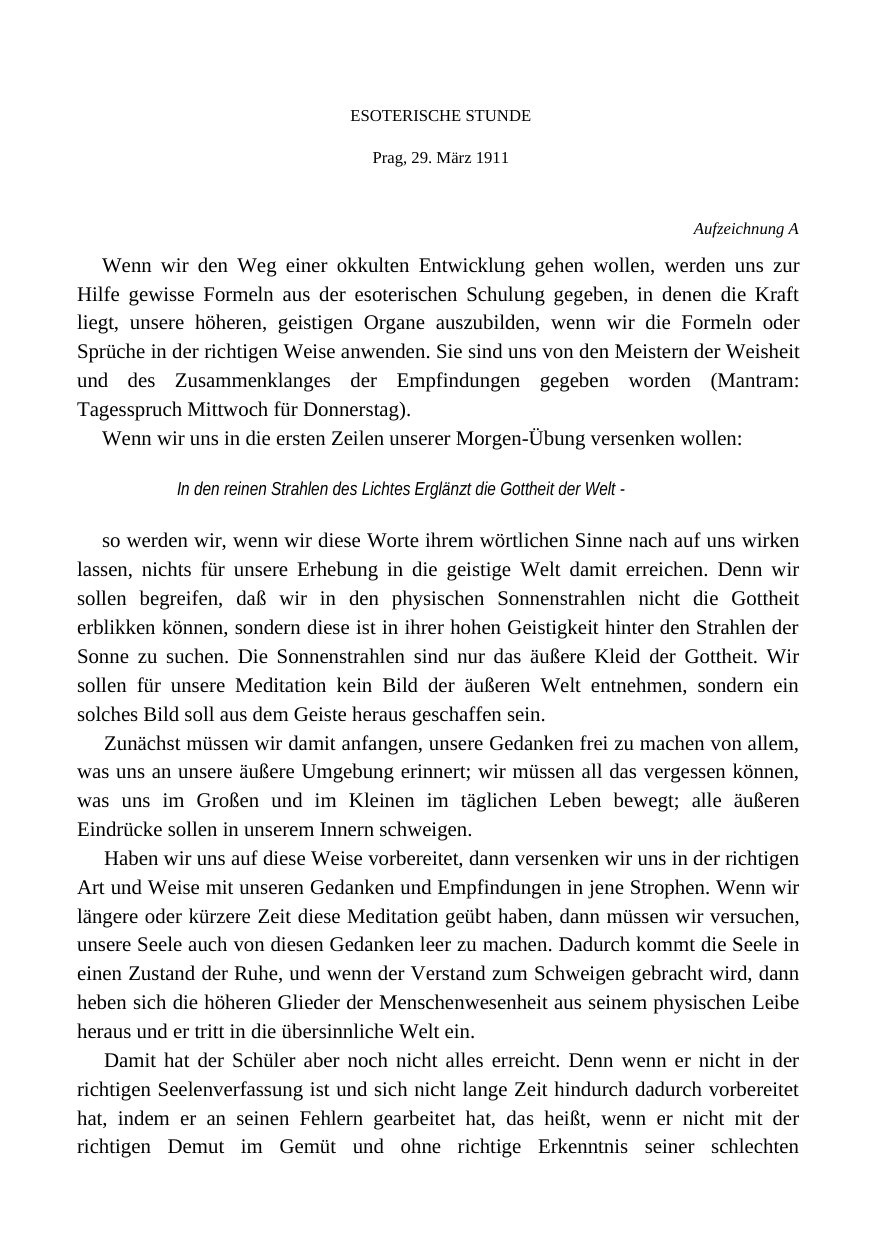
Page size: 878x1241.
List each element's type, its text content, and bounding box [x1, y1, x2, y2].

text Aufzeichnung A [77, 219, 800, 238]
text so werden wir, wenn wir diese Worte ihrem wörtlichen Sinne nach auf uns wirken lassen, nichts für unsere Erhebung in die geistige Welt damit erreichen. Denn wir sollen begreifen, daß wir in den physischen Sonnenstrahlen nicht die Gottheit erblikken können, sondern diese ist in ihrer hohen Geistigkeit hinter den Strahlen der Sonne zu suchen. Die Sonnenstrahlen sind nur das äußere Kleid der Gottheit. Wir sollen für unsere Meditation kein Bild der äußeren Welt entnehmen, sondern ein solches Bild soll aus dem Geiste heraus geschaffen sein. [77, 528, 800, 726]
text Wenn wir uns in die ersten Zeilen unserer Morgen-Übung versenken wollen: [77, 426, 800, 450]
text ESOTERISCHE STUNDE [248, 106, 634, 125]
text Damit hat der Schüler aber noch nicht alles erreicht. Denn wenn er nicht in der richtigen Seelenverfassung ist und sich nicht lange Zeit hindurch dadurch vorbereitet hat, indem er an seinen Fehlern gearbeitet hat, das heißt, wenn er nicht mit der richtigen Demut im Gemüt und ohne richtige Erkenntnis seiner schlechten [77, 1048, 800, 1158]
text Zunächst müssen wir damit anfangen, unsere Gedanken frei zu machen von allem, was uns an unsere äußere Umgebung erinnert; wir müssen all das vergessen können, was uns im Großen und im Kleinen im täglichen Leben bewegt; alle äußeren Eindrücke sollen in unserem Innern schweigen. [77, 730, 800, 841]
text In den reinen Strahlen des Lichtes Erglänzt die Gottheit der Welt - [177, 477, 634, 499]
text Prag, 29. März 1911 [248, 148, 634, 167]
text Wenn wir den Weg einer okkulten Entwicklung gehen wollen, werden uns zur Hilfe gewisse Formeln aus der esoterischen Schulung gegeben, in denen die Kraft liegt, unsere höheren, geistigen Organe auszubilden, wenn wir die Formeln oder Sprüche in der richtigen Weise anwenden. Sie sind uns von den Meistern der Weisheit und des Zusammenklanges der Empfindungen gegeben worden (Mantram: Tagesspruch Mittwoch für Donnerstag). [77, 253, 800, 421]
text Haben wir uns auf diese Weise vorbereitet, dann versenken wir uns in der richtigen Art und Weise mit unseren Gedanken und Empfindungen in jene Strophen. Wenn wir längere oder kürzere Zeit diese Meditation geübt haben, dann müssen wir versuchen, unsere Seele auch von diesen Gedanken leer zu machen. Dadurch kommt die Seele in einen Zustand der Ruhe, und wenn der Verstand zum Schweigen gebracht wird, dann heben sich die höheren Glieder der Menschenwesenheit aus seinem physischen Leibe heraus und er tritt in die übersinnliche Welt ein. [77, 846, 800, 1043]
